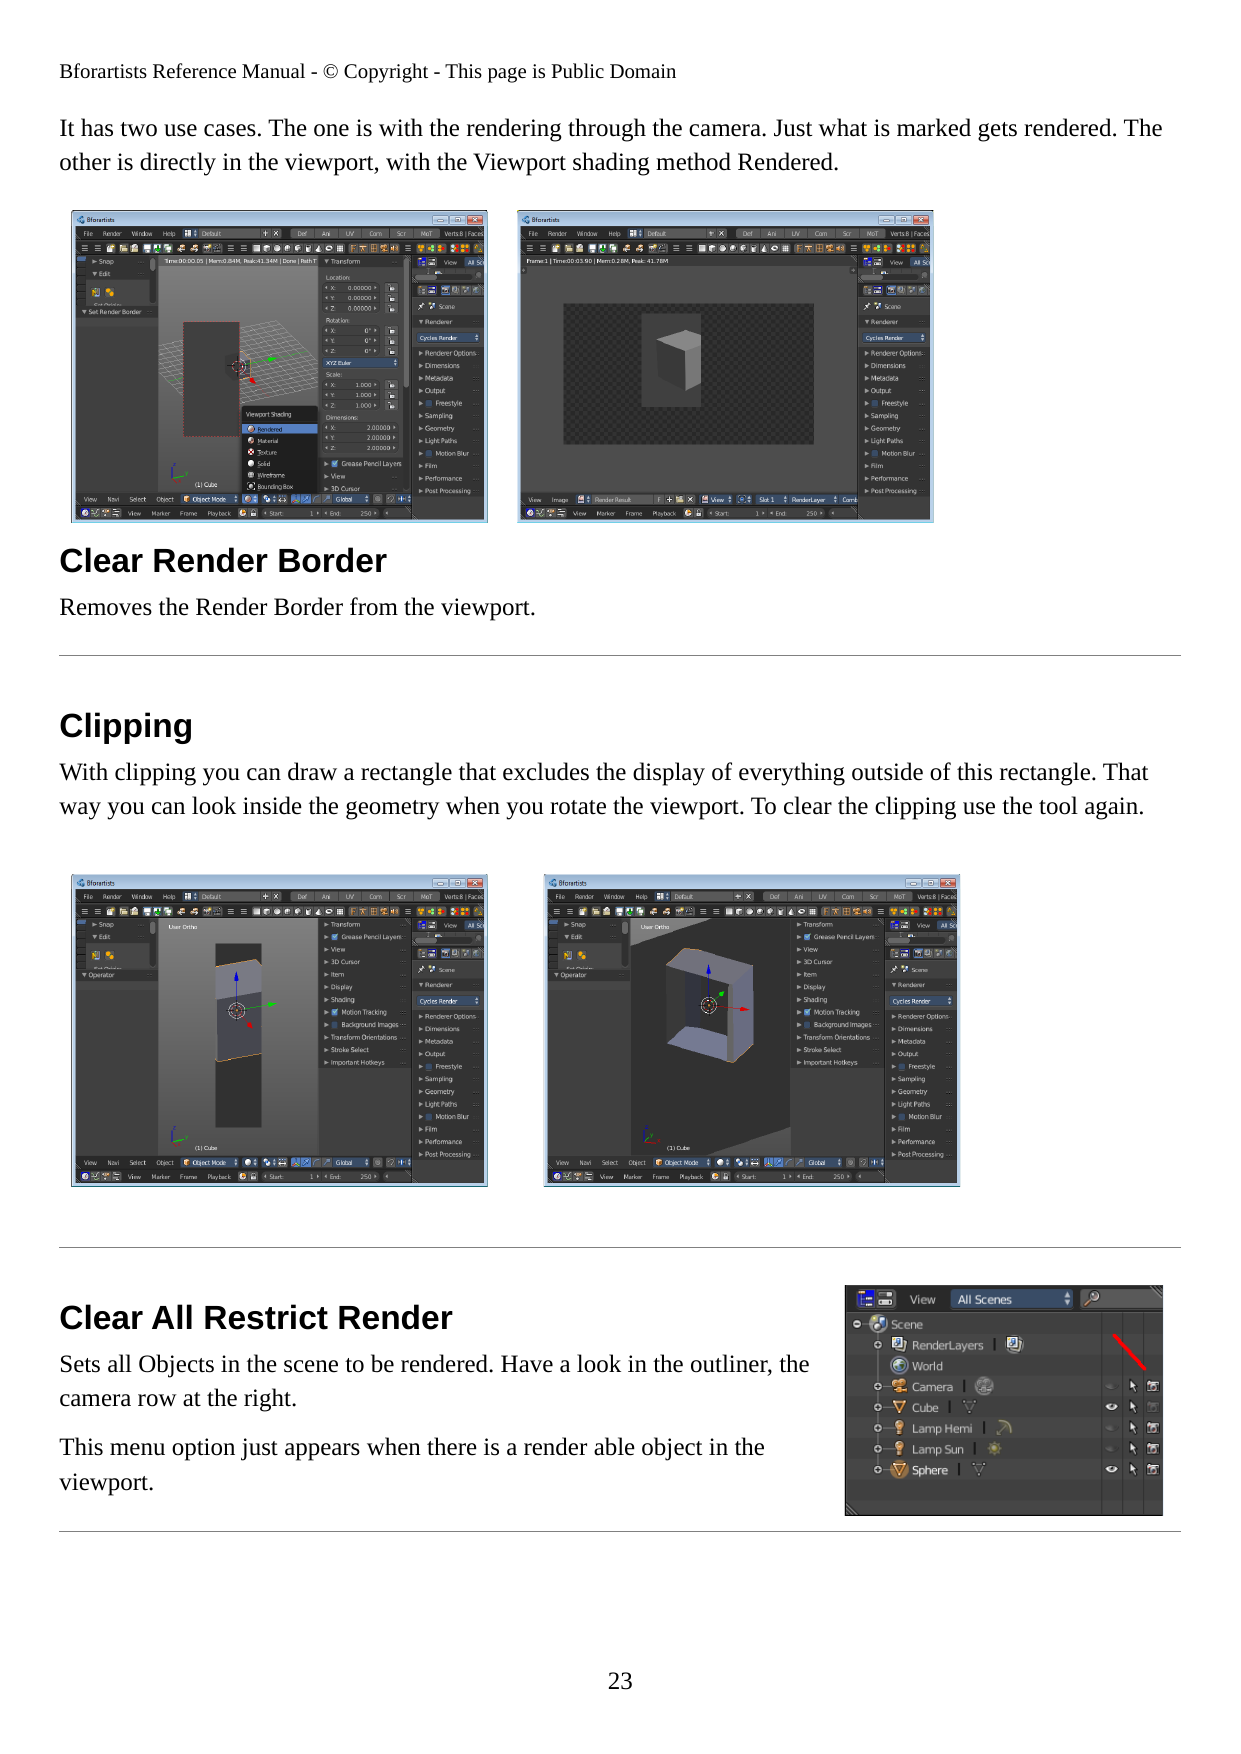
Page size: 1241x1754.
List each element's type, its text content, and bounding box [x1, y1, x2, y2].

subtitle [1164, 1298, 1181, 1336]
picture [844, 1285, 1164, 1516]
text This menu option just appears when there is a render able object in the viewport. [59, 1432, 844, 1496]
subtitle Clear All Restrict Render [59, 1298, 844, 1336]
text It has two use cases. The one is with the rendering through the camera. Just what is marked gets rendered. The other is directly in the viewport, with the Viewport shading method Rendered. [59, 113, 1181, 176]
picture [517, 210, 934, 523]
text With clipping you can draw a rectangle that excludes the display of everything outside of this rectangle. That way you can look inside the geometry when you rotate the viewport. To clear the clipping use the tool again. [59, 757, 1181, 820]
subtitle Clear Render Border [59, 523, 1181, 579]
picture [543, 874, 961, 1187]
text Removes the Render Border from the viewport. [59, 592, 1181, 620]
picture [71, 210, 488, 523]
text Sets all Objects in the scene to be rendered. Have a look in the outliner, the camera row at the right. [59, 1349, 844, 1412]
picture [71, 874, 488, 1187]
subtitle Clipping [59, 706, 1181, 744]
